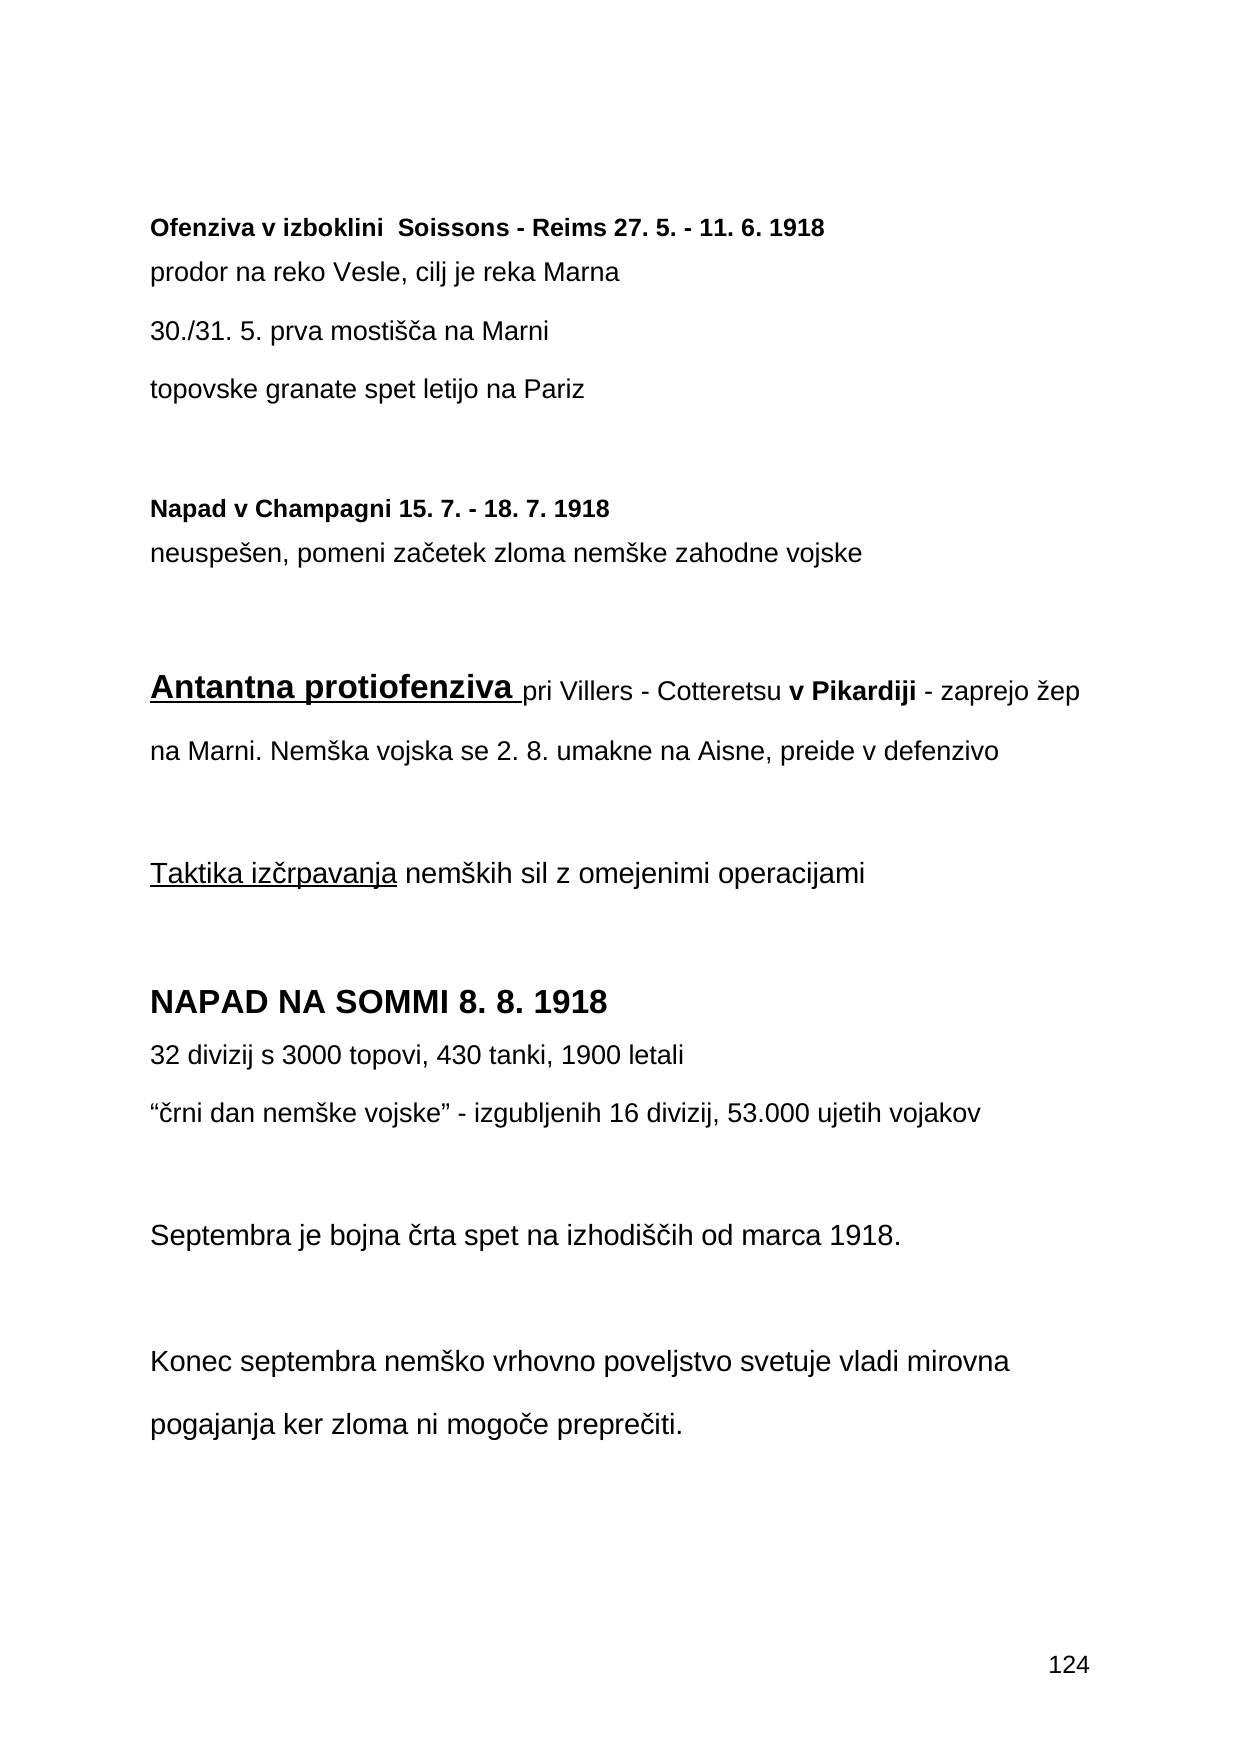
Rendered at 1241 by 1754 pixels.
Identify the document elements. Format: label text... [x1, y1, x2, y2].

text Konec septembra nemško vrhovno poveljstvo svetuje vladi mirovna pogajanja ker zloma ni mogoče preprečiti. [150, 1344, 1090, 1449]
text 32 divizij s 3000 topovi, 430 tanki, 1900 letali [150, 1039, 1090, 1078]
subtitle Napad v Champagni 15. 7. - 18. 7. 1918 [150, 493, 1090, 523]
text prodor na reko Vesle, cilj je reka Marna [150, 256, 1090, 295]
text Antantna protiofenziva pri Villers - Cotteretsu v Pikardiji - zaprejo žep na Marni. Nemška vojska se 2. 8. umakne na Aisne, preide v defenzivo [150, 667, 1090, 774]
text Septembra je bojna črta spet na izhodiščih od marca 1918. [150, 1218, 1090, 1260]
text 30./31. 5. prva mostišča na Marni [150, 314, 1090, 353]
text neuspešen, pomeni začetek zloma nemške zahodne vojske [150, 537, 1090, 576]
text “črni dan nemške vojske” - izgubljenih 16 divizij, 53.000 ujetih vojakov [150, 1097, 1090, 1136]
subtitle Ofenziva v izboklini Soissons - Reims 27. 5. - 11. 6. 1918 [150, 213, 1090, 242]
text topovske granate spet letijo na Pariz [150, 373, 1090, 411]
text Taktika izčrpavanja nemških sil z omejenimi operacijami [150, 856, 1090, 898]
subtitle Napad na Sommi 8. 8. 1918 [150, 981, 1090, 1020]
